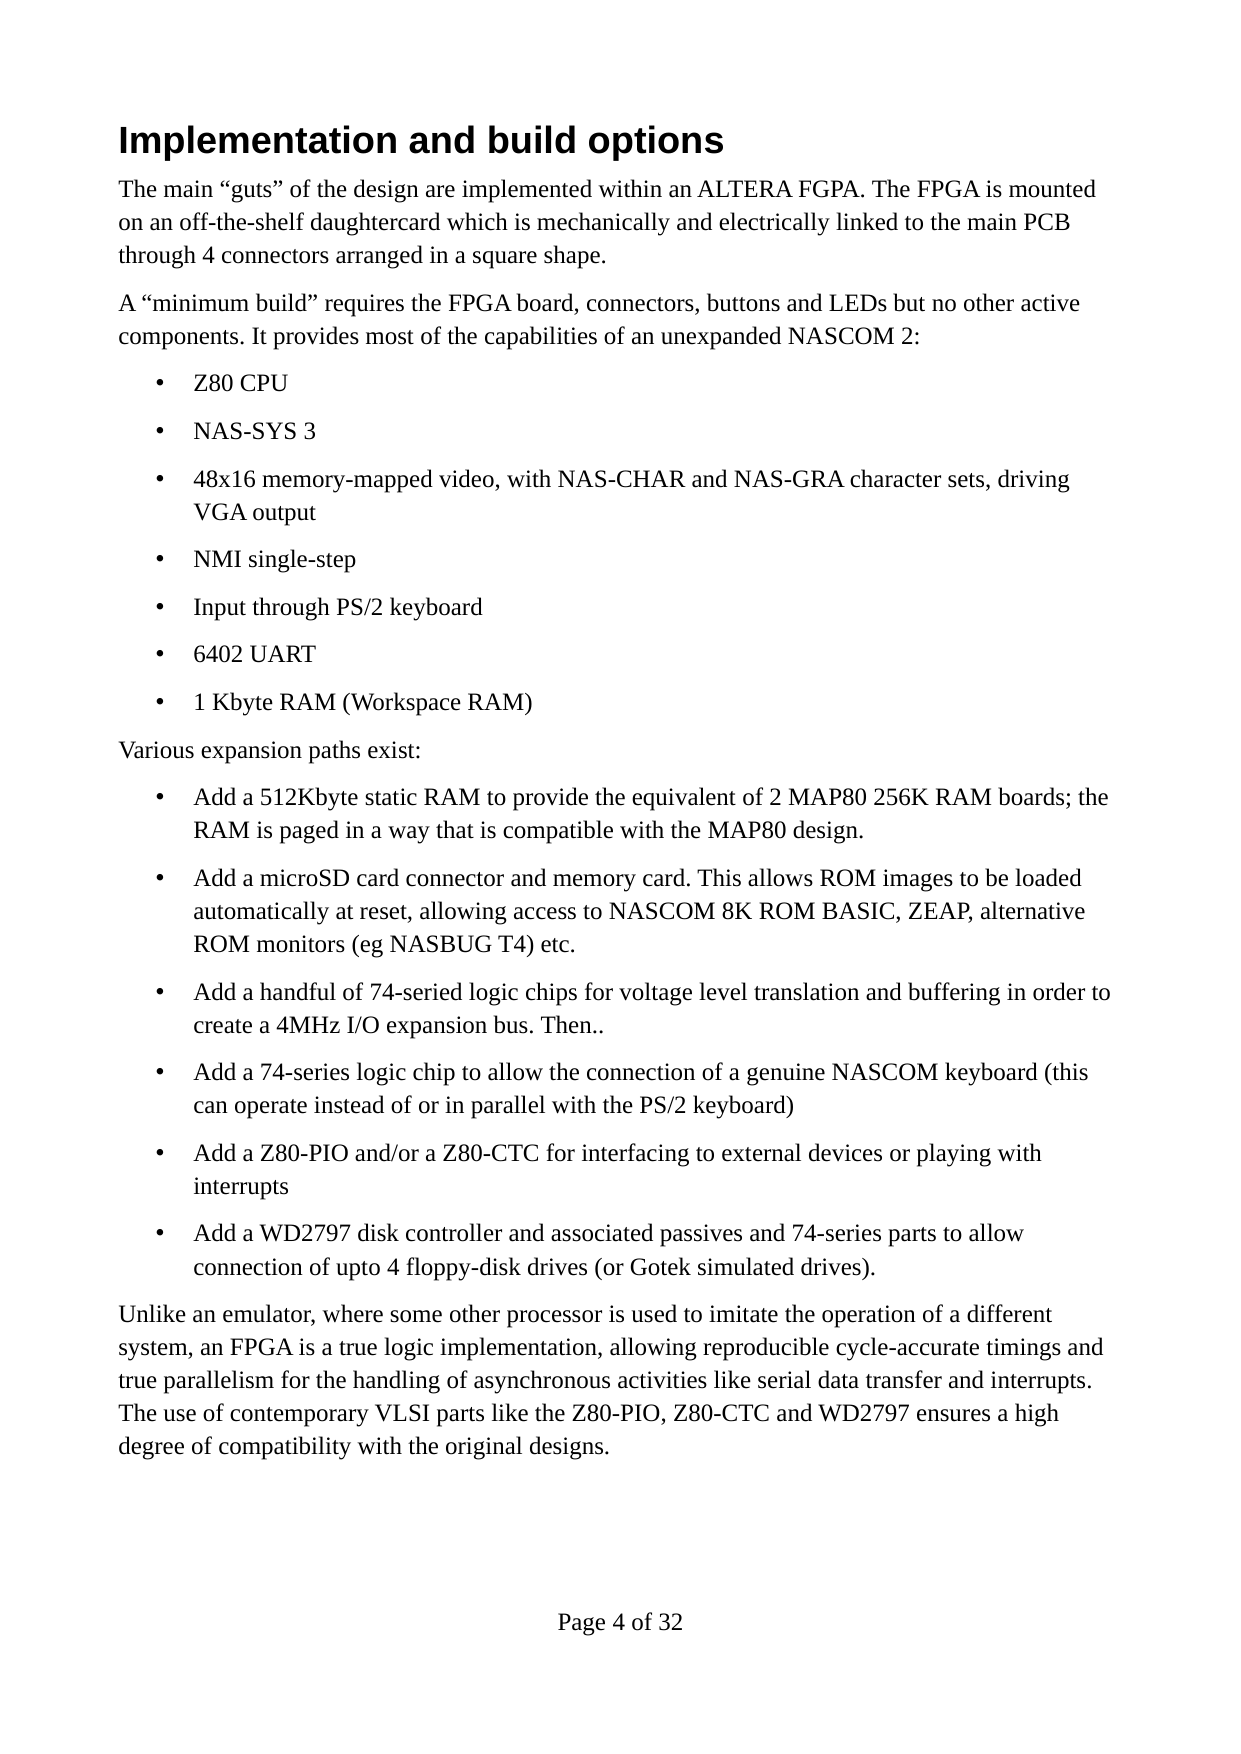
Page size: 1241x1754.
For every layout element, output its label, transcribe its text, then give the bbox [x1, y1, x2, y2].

list Add a 512Kbyte static RAM to provide the equivalent of 2 MAP80 256K RAM boards; the RAM is paged in a way that is compatible with the MAP80 design. [156, 782, 1122, 844]
text Various expansion paths exist: [118, 735, 1122, 763]
list 48x16 memory-mapped video, with NAS-CHAR and NAS-GRA character sets, driving VGA output [156, 464, 1122, 526]
list 1 Kbyte RAM (Workspace RAM) [156, 687, 1122, 716]
list Add a handful of 74-seried logic chips for voltage level translation and buffering in order to create a 4MHz I/O expansion bus. Then.. [156, 977, 1122, 1038]
list Add a Z80-PIO and/or a Z80-CTC for interfacing to external devices or playing with interrupts [156, 1138, 1122, 1200]
subtitle Implementation and build options [118, 118, 1122, 162]
list NMI single-step [156, 544, 1122, 573]
list 6402 UART [156, 639, 1122, 668]
list NAS-SYS 3 [156, 416, 1122, 445]
text Unlike an emulator, where some other processor is used to imitate the operation of a different system, an FPGA is a true logic implementation, allowing reproducible cycle-accurate timings and true parallelism for the handling of asynchronous activities like serial data transfer and interrupts. The use of contemporary VLSI parts like the Z80-PIO, Z80-CTC and WD2797 ensures a high degree of compatibility with the original designs. [118, 1299, 1122, 1460]
list Add a microSD card connector and memory card. This allows ROM images to be loaded automatically at reset, allowing access to NASCOM 8K ROM BASIC, ZEAP, alternative ROM monitors (eg NASBUG T4) etc. [156, 863, 1122, 958]
list Z80 CPU [156, 368, 1122, 397]
text The main “guts” of the design are implemented within an ALTERA FGPA. The FPGA is mounted on an off-the-shelf daughtercard which is mechanically and electrically linked to the main PCB through 4 connectors arranged in a square shape. [118, 174, 1122, 269]
list Input through PS/2 keyboard [156, 592, 1122, 621]
list Add a WD2797 disk controller and associated passives and 74-series parts to allow connection of upto 4 floppy-disk drives (or Gotek simulated drives). [156, 1218, 1122, 1280]
list Add a 74-series logic chip to allow the connection of a genuine NASCOM keyboard (this can operate instead of or in parallel with the PS/2 keyboard) [156, 1057, 1122, 1119]
text A “minimum build” requires the FPGA board, connectors, buttons and LEDs but no other active components. It provides most of the capabilities of an unexpanded NASCOM 2: [118, 288, 1122, 350]
